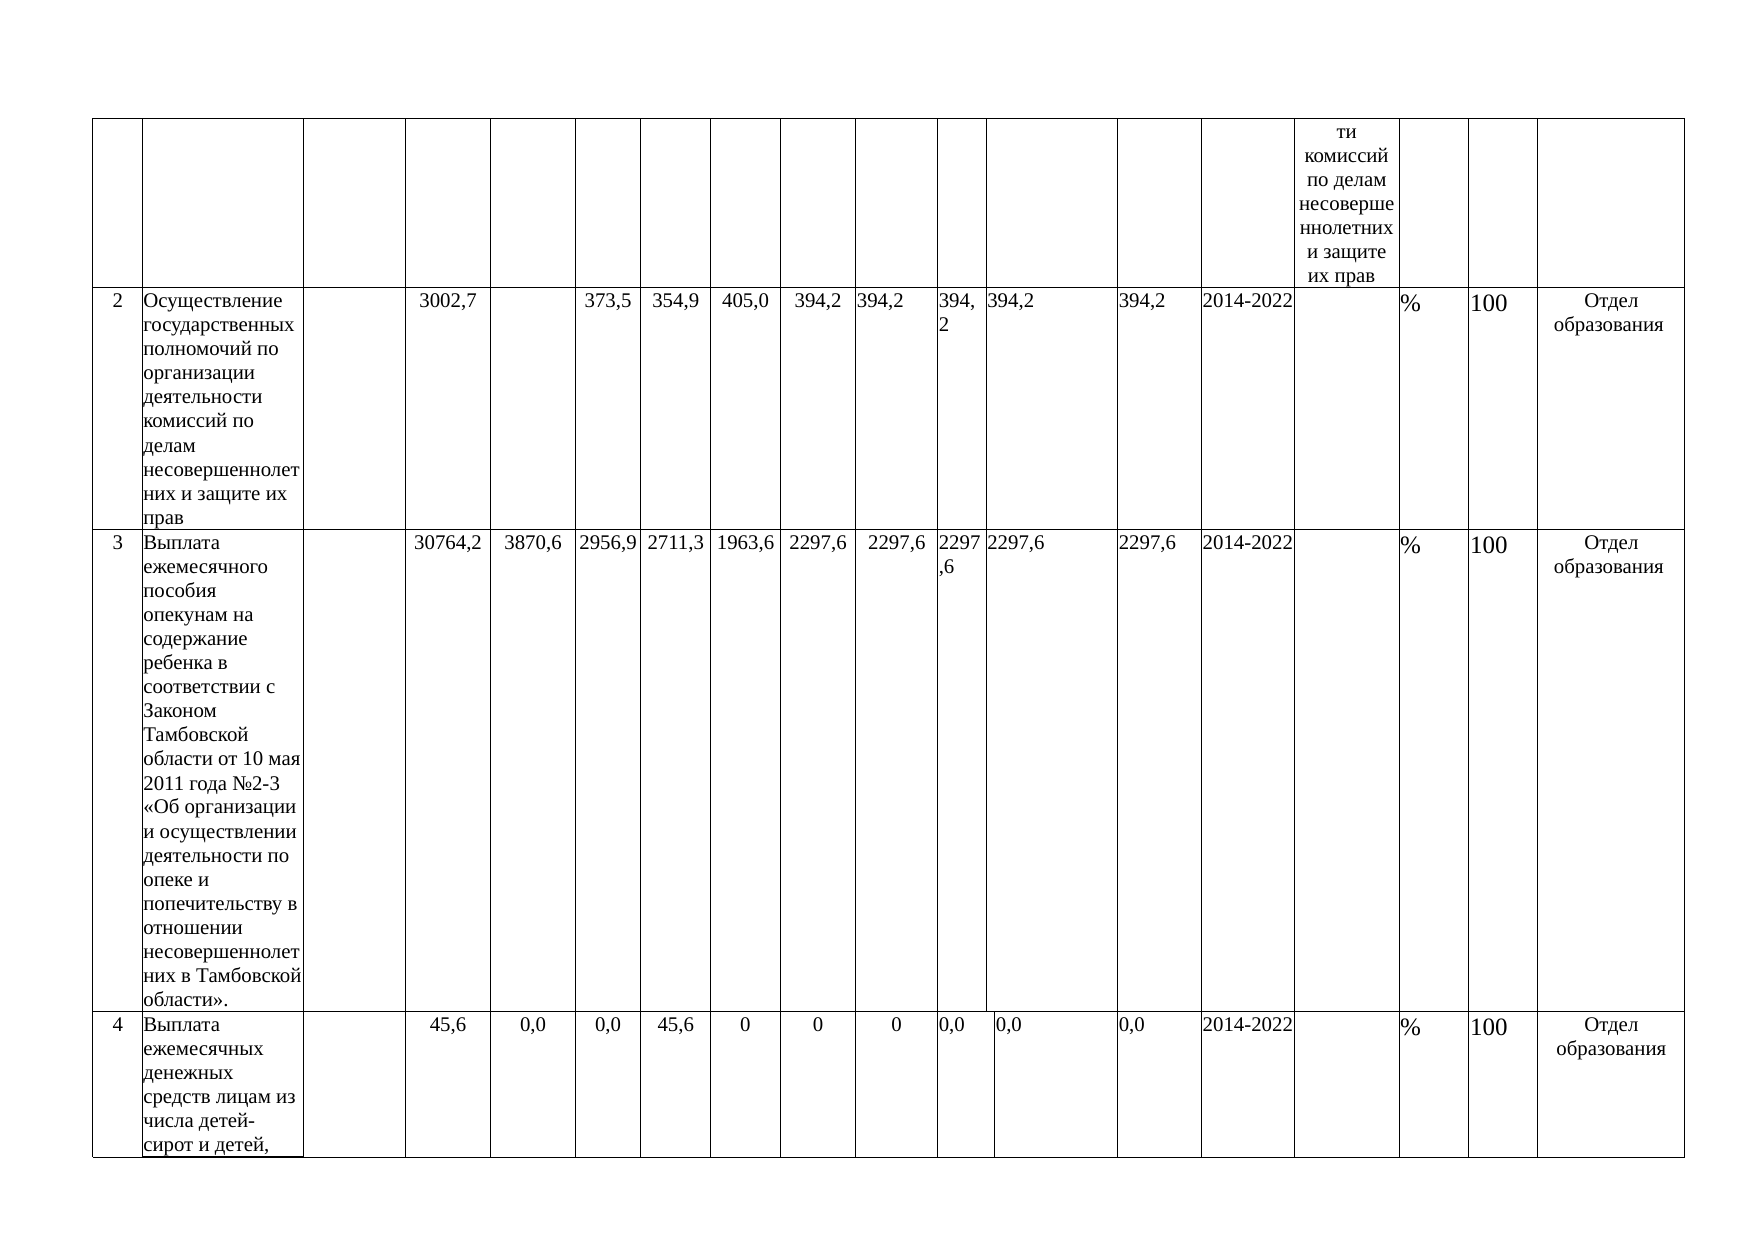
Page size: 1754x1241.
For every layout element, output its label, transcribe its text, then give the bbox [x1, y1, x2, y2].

table_cell 394,2 [938, 288, 986, 529]
table_cell [75, 118, 92, 287]
table_cell 3870,6 [491, 530, 575, 1011]
table_cell 2297,6 [938, 530, 986, 1011]
table_cell 2297,6 [1118, 530, 1201, 1011]
table_cell Выплата ежемесячных денежных средств лицам из числа детей-сирот и детей, [143, 1012, 303, 1156]
table_cell Отдел образования [1538, 288, 1684, 529]
table_cell 2014-2022 [1202, 530, 1294, 1011]
table_cell [304, 119, 405, 287]
table_cell [304, 288, 405, 529]
table_cell 2 [93, 288, 142, 529]
table_cell [75, 287, 92, 529]
table_cell [711, 119, 780, 287]
table_cell 2711,3 [641, 530, 710, 1011]
table_cell 0 [781, 1012, 855, 1156]
table_cell [1295, 1012, 1399, 1156]
table_cell 100 [1469, 288, 1537, 529]
table_cell [781, 119, 855, 287]
table_cell 373,5 [576, 288, 640, 529]
table_cell 2297,6 [987, 530, 1117, 1011]
table_cell [576, 119, 640, 287]
table_cell 2014-2022 [1202, 288, 1294, 529]
table_cell [304, 1012, 405, 1156]
table_cell [856, 119, 937, 287]
table_cell [491, 288, 575, 529]
table_cell [987, 119, 1117, 287]
table_cell [938, 119, 986, 287]
table_cell 394,2 [987, 288, 1117, 529]
table_cell 394,2 [781, 288, 855, 529]
table_cell 45,6 [641, 1012, 710, 1156]
table_cell [75, 529, 92, 1011]
table_cell 45,6 [406, 1012, 490, 1156]
table_cell 30764,2 [406, 530, 490, 1011]
table_cell % [1400, 288, 1468, 529]
table_cell [1538, 119, 1684, 287]
table_cell 2297,6 [856, 530, 937, 1011]
table_cell ти комиссий по делам несовершеннолетних и защите их прав [1295, 119, 1399, 287]
table_cell [93, 119, 142, 287]
table_cell 0 [856, 1012, 937, 1156]
table_cell [1685, 1011, 1691, 1156]
table_cell [1400, 119, 1468, 287]
table_cell [143, 119, 303, 287]
table_cell [491, 119, 575, 287]
table_cell 1963,6 [711, 530, 780, 1011]
table_cell [1295, 288, 1399, 529]
table_cell 405,0 [711, 288, 780, 529]
table_cell [1685, 529, 1691, 1011]
table_cell 0,0 [491, 1012, 575, 1156]
table_cell 394,2 [856, 288, 937, 529]
table_cell 100 [1469, 530, 1537, 1011]
table_cell [1118, 119, 1201, 287]
table_cell 354,9 [641, 288, 710, 529]
table_cell [1685, 287, 1691, 529]
table_cell 0 [711, 1012, 780, 1156]
table_cell 3002,7 [406, 288, 490, 529]
table_cell Отдел образования [1538, 1012, 1684, 1156]
table_cell [75, 1011, 92, 1156]
table_cell [641, 119, 710, 287]
table_cell Выплата ежемесячного пособия опекунам на содержание ребенка в соответствии с Законом Тамбовской области от 10 мая 2011 года №2-3 «Об организации и осуществлении деятельности по опеке и попечительству в отношении несовершеннолетних в Тамбовской области». [143, 530, 303, 1011]
table_cell [1685, 118, 1691, 287]
table_cell 2956,9 [576, 530, 640, 1011]
table_cell 0,0 [1118, 1012, 1201, 1156]
table_cell 2014-2022 [1202, 1012, 1294, 1156]
table_cell 100 [1469, 1012, 1537, 1156]
table_cell [1469, 119, 1537, 287]
table_cell 4 [93, 1012, 142, 1156]
table_cell 0,0 [938, 1012, 994, 1156]
table_cell 0,0 [576, 1012, 640, 1156]
table_cell % [1400, 1012, 1468, 1156]
table_cell [1295, 530, 1399, 1011]
table_cell 394,2 [1118, 288, 1201, 529]
table_cell 3 [93, 530, 142, 1011]
table_cell 2297,6 [781, 530, 855, 1011]
table_cell 0,0 [995, 1012, 1117, 1156]
table_cell % [1400, 530, 1468, 1011]
table_cell [1202, 119, 1294, 287]
table_cell [406, 119, 490, 287]
table_cell Осуществление государственных полномочий по организации деятельности комиссий по делам несовершеннолетних и защите их прав [143, 288, 303, 529]
table_cell Отдел образования [1538, 530, 1684, 1011]
table_cell [304, 530, 405, 1011]
